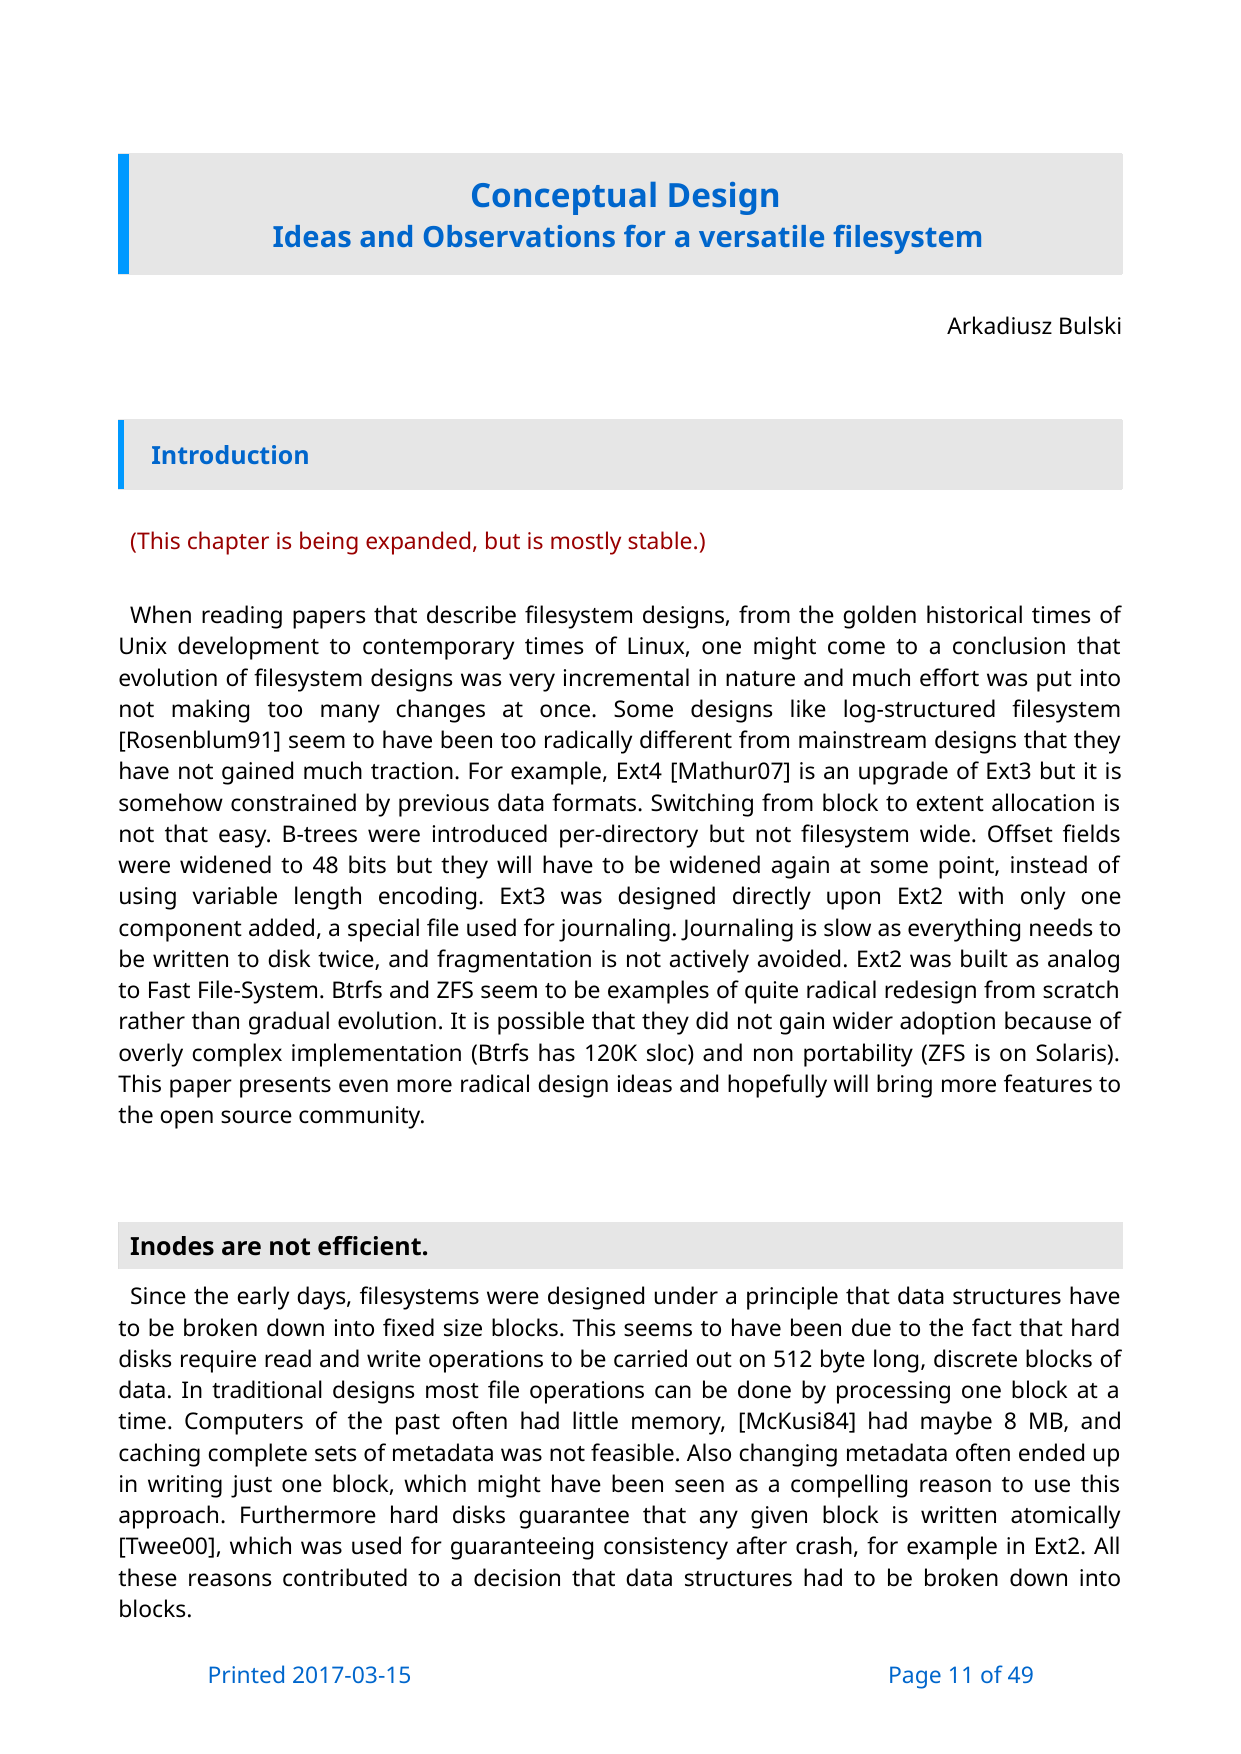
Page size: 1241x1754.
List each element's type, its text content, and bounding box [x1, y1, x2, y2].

subtitle Conceptual Design Ideas and Observations for a versatile filesystem [129, 155, 1122, 274]
text Arkadiusz Bulski [118, 310, 1122, 341]
subtitle Introduction [124, 421, 1122, 489]
text Since the early days, filesystems were designed under a principle that data structures have to be broken down into fixed size blocks. This seems to have been due to the fact that hard disks require read and write operations to be carried out on 512 byte long, discrete blocks of data. In traditional designs most file operations can be done by processing one block at a time. Computers of the past often had little memory, [McKusi84] had maybe 8 MB, and caching complete sets of metadata was not feasible. Also changing metadata often ended up in writing just one block, which might have been seen as a compelling reason to use this approach. Furthermore hard disks guarantee that any given block is written atomically [Twee00], which was used for guaranteeing consistency after crash, for example in Ext2. All these reasons contributed to a decision that data structures had to be broken down into blocks. [118, 1280, 1122, 1624]
subtitle Inodes are not efficient. [119, 1223, 1122, 1268]
text (This chapter is being expanded, but is mostly stable.) [118, 524, 1122, 556]
text When reading papers that describe filesystem designs, from the golden historical times of Unix development to contemporary times of Linux, one might come to a conclusion that evolution of filesystem designs was very incremental in nature and much effort was put into not making too many changes at once. Some designs like log-structured filesystem [Rosenblum91] seem to have been too radically different from mainstream designs that they have not gained much traction. For example, Ext4 [Mathur07] is an upgrade of Ext3 but it is somehow constrained by previous data formats. Switching from block to extent allocation is not that easy. B-trees were introduced per-directory but not filesystem wide. Offset fields were widened to 48 bits but they will have to be widened again at some point, instead of using variable length encoding. Ext3 was designed directly upon Ext2 with only one component added, a special file used for journaling. Journaling is slow as everything needs to be written to disk twice, and fragmentation is not actively avoided. Ext2 was built as analog to Fast File-System. Btrfs and ZFS seem to be examples of quite radical redesign from scratch rather than gradual evolution. It is possible that they did not gain wider adoption because of overly complex implementation (Btrfs has 120K sloc) and non portability (ZFS is on Solaris). This paper presents even more radical design ideas and hopefully will bring more features to the open source community. [118, 599, 1122, 1130]
